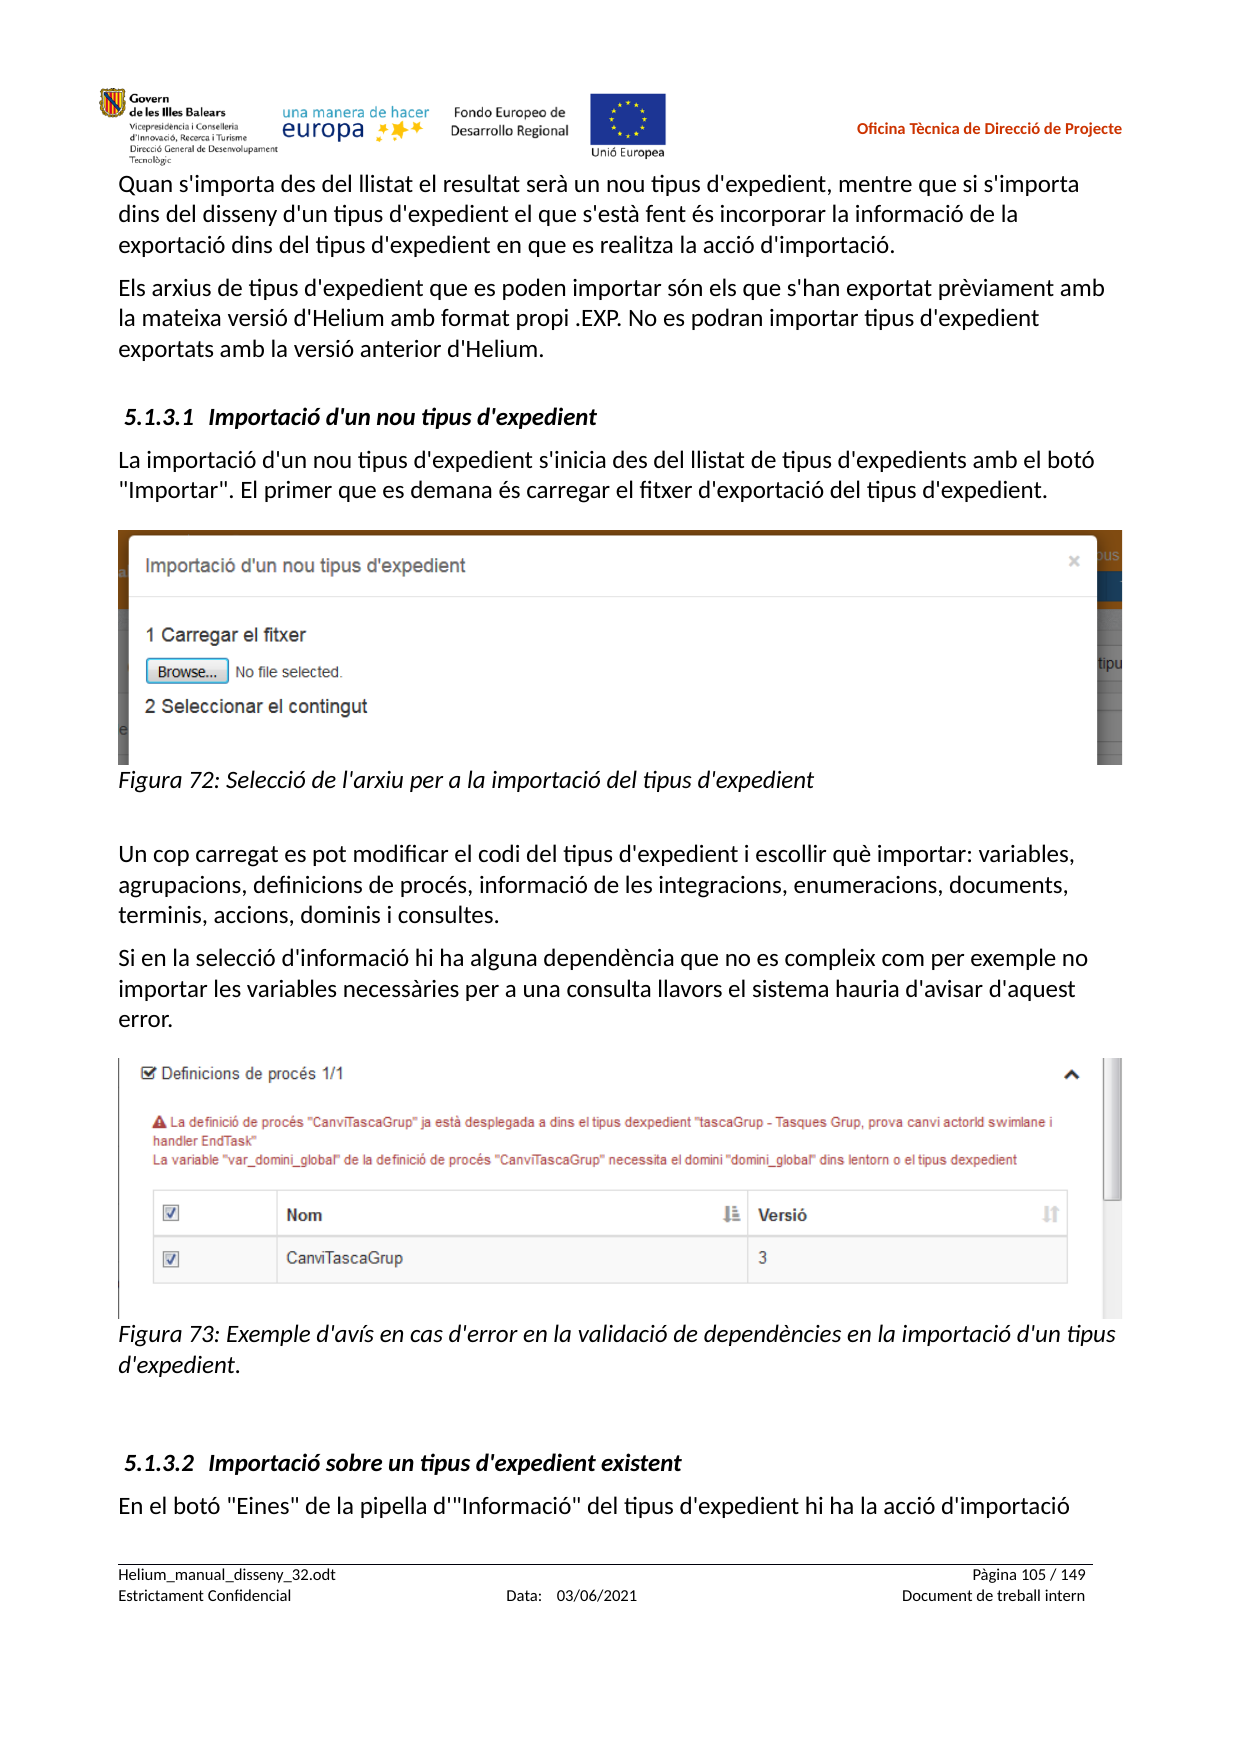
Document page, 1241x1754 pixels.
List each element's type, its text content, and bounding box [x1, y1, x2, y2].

picture [99, 87, 668, 166]
text La importació d'un nou tipus d'expedient s'inicia des del llistat de tipus d'expedients amb el botó "Importar". El primer que es demana és carregar el fitxer d'exportació del tipus d'expedient. [118, 444, 1122, 505]
text Un cop carregat es pot modificar el codi del tipus d'expedient i escollir què importar: variables, agrupacions, definicions de procés, informació de les integracions, enumeracions, documents, terminis, accions, dominis i consultes. [118, 838, 1122, 930]
subtitle Importació d'un nou tipus d'expedient [118, 401, 1122, 431]
text Figura 72: Selecció de l'arxiu per a la importació del tipus d'expedient [118, 765, 1122, 795]
subtitle Importació sobre un tipus d'expedient existent [118, 1447, 1122, 1478]
text Si en la selecció d'informació hi ha alguna dependència que no es compleix com per exemple no importar les variables necessàries per a una consulta llavors el sistema hauria d'avisar d'aquest error. [118, 942, 1122, 1034]
picture [118, 1058, 1123, 1319]
text Figura 73: Exemple d'avís en cas d'error en la validació de dependències en la importació d'un tipus d'expedient. [118, 1319, 1122, 1379]
text Els arxius de tipus d'expedient que es poden importar són els que s'han exportat prèviament amb la mateixa versió d'Helium amb format propi .EXP. No es podran importar tipus d'expedient exportats amb la versió anterior d'Helium. [118, 272, 1122, 363]
picture [118, 530, 1123, 765]
text En el botó "Eines" de la pipella d'"Informació" del tipus d'expedient hi ha la acció d'importació [118, 1490, 1122, 1521]
text Quan s'importa des del llistat el resultat serà un nou tipus d'expedient, mentre que si s'importa dins del disseny d'un tipus d'expedient el que s'està fent és incorporar la informació de la exportació dins del tipus d'expedient en que es realitza la acció d'importació. [118, 168, 1122, 259]
